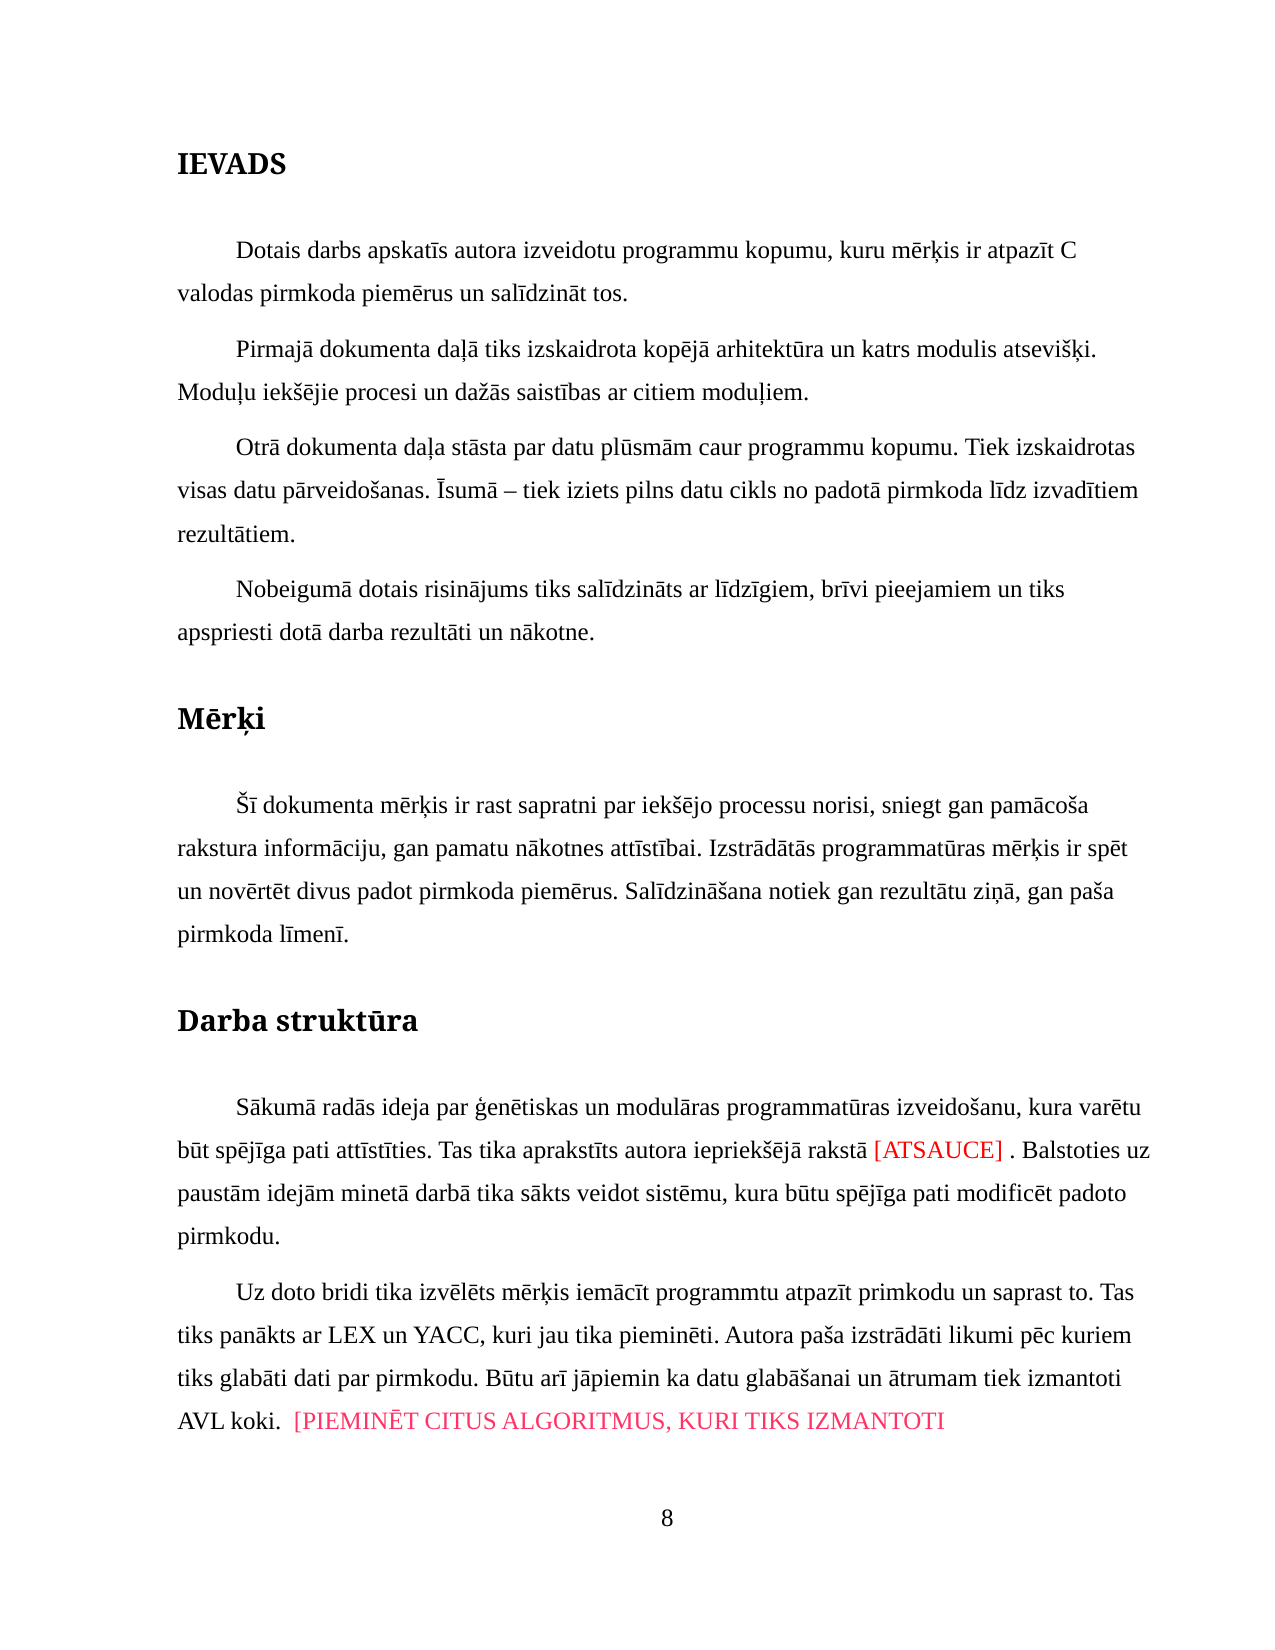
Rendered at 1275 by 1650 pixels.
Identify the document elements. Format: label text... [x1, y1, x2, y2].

text Otrā dokumenta daļa stāsta par datu plūsmām caur programmu kopumu. Tiek izskaidrotas visas datu pārveidošanas. Īsumā – tiek iziets pilns datu cikls no padotā pirmkoda līdz izvadītiem rezultātiem. [177, 432, 1157, 547]
text Dotais darbs apskatīs autora izveidotu programmu kopumu, kuru mērķis ir atpazīt C valodas pirmkoda piemērus un salīdzināt tos. [177, 235, 1157, 307]
text Pirmajā dokumenta daļā tiks izskaidrota kopējā arhitektūra un katrs modulis atsevišķi. Moduļu iekšējie procesi un dažās saistības ar citiem moduļiem. [177, 334, 1157, 406]
text Uz doto bridi tika izvēlēts mērķis iemācīt programmtu atpazīt primkodu un saprast to. Tas tiks panākts ar LEX un YACC, kuri jau tika pieminēti. Autora paša izstrādāti likumi pēc kuriem tiks glabāti dati par pirmkodu. Būtu arī jāpiemin ka datu glabāšanai un ātrumam tiek izmantoti AVL koki. [PIEMINĒT CITUS ALGORITMUS, KURI TIKS IZMANTOTI [177, 1277, 1157, 1435]
text Šī dokumenta mērķis ir rast sapratni par iekšējo processu norisi, sniegt gan pamācoša rakstura informāciju, gan pamatu nākotnes attīstībai. Izstrādātās programmatūras mērķis ir spēt un novērtēt divus padot pirmkoda piemērus. Salīdzināšana notiek gan rezultātu ziņā, gan paša pirmkoda līmenī. [177, 790, 1157, 948]
subtitle Darba struktūra [177, 1000, 1157, 1040]
text Nobeigumā dotais risinājums tiks salīdzināts ar līdzīgiem, brīvi pieejamiem un tiks apspriesti dotā darba rezultāti un nākotne. [177, 574, 1157, 646]
subtitle Ievads [177, 143, 1157, 183]
text Sākumā radās ideja par ģenētiskas un modulāras programmatūras izveidošanu, kura varētu būt spējīga pati attīstīties. Tas tika aprakstīts autora iepriekšējā rakstā [ATSAUCE] . Balstoties uz paustām idejām minetā darbā tika sākts veidot sistēmu, kura būtu spējīga pati modificēt padoto pirmkodu. [177, 1092, 1157, 1250]
subtitle Mērķi [177, 698, 1157, 738]
